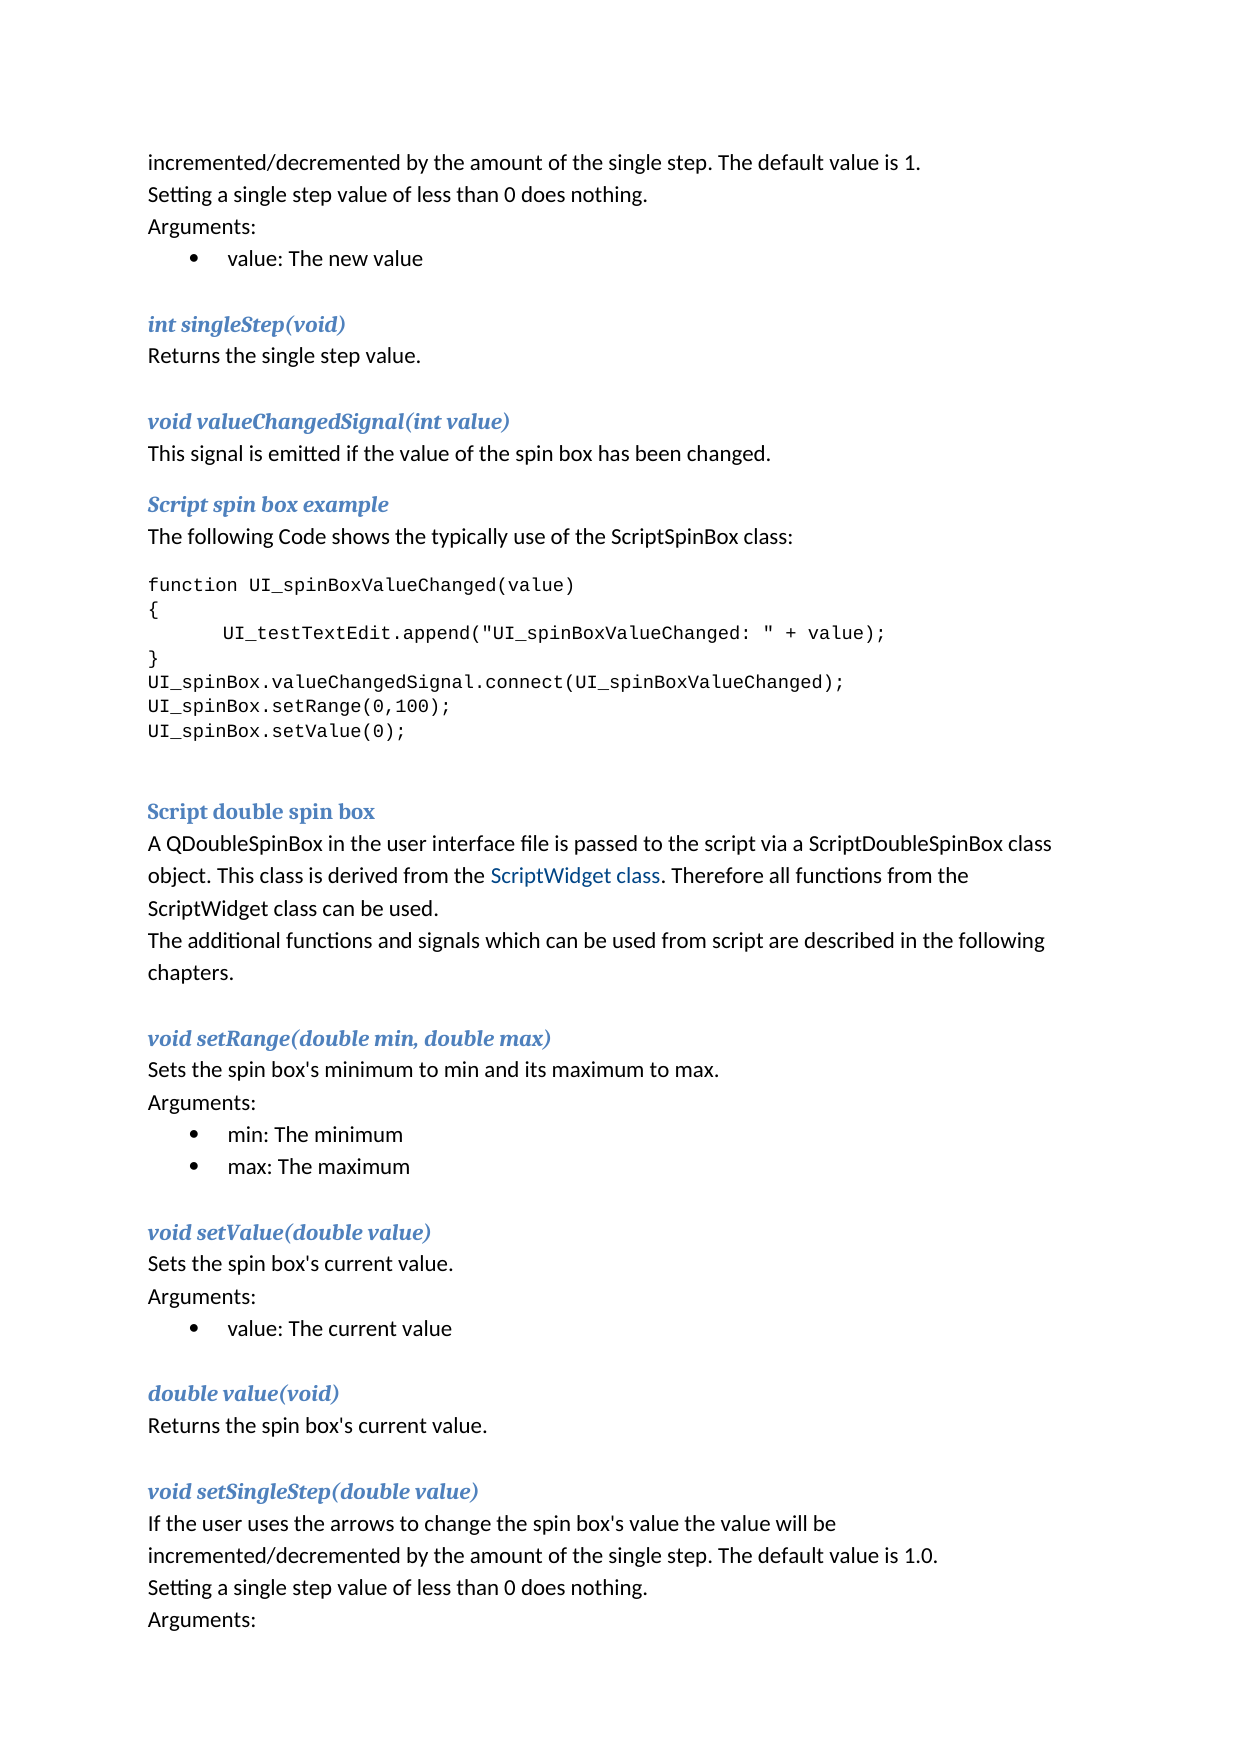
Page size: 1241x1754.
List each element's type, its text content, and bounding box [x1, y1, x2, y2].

text UI_testTextEdit.append("UI_spinBoxValueChanged: " + value); [148, 624, 1093, 645]
text Sets the spin box's current value. [148, 1249, 1093, 1278]
text The additional functions and signals which can be used from script are described in the following chapters. [148, 926, 1093, 986]
text UI_spinBox.setRange(0,100); [148, 697, 1093, 718]
text Arguments: [148, 212, 1093, 240]
text This signal is emitted if the value of the spin box has been changed. [148, 439, 1093, 467]
text The following Code shows the typically use of the ScriptSpinBox class: [148, 522, 1093, 550]
subtitle double value(void) [148, 1381, 1093, 1408]
text Setting a single step value of less than 0 does nothing. [148, 1573, 1093, 1601]
text Setting a single step value of less than 0 does nothing. [148, 180, 1093, 208]
subtitle void setSingleStep(double value) [148, 1479, 1093, 1505]
list max: The maximum [190, 1152, 1093, 1180]
subtitle int singleStep(void) [148, 311, 1093, 338]
subtitle void valueChangedSignal(int value) [148, 409, 1093, 435]
text Sets the spin box's minimum to min and its maximum to max. [148, 1056, 1093, 1083]
subtitle Script spin box example [148, 492, 1093, 518]
text UI_spinBox.setValue(0); [148, 722, 1093, 743]
subtitle void setRange(double min, double max) [148, 1025, 1093, 1052]
list value: The current value [190, 1314, 1093, 1342]
text A QDoubleSpinBox in the user interface file is passed to the script via a ScriptDoubleSpinBox class object. This class is derived from the ScriptWidget class. Therefore all functions from the ScriptWidget class can be used. [148, 829, 1093, 922]
text Arguments: [148, 1606, 1093, 1633]
text Returns the single step value. [148, 342, 1093, 370]
list min: The minimum [190, 1120, 1093, 1148]
text Arguments: [148, 1282, 1093, 1310]
text incremented/decremented by the amount of the single step. The default value is 1. [148, 148, 1093, 176]
text incremented/decremented by the amount of the single step. The default value is 1.0. [148, 1541, 1093, 1569]
text { [148, 600, 1093, 621]
text If the user uses the arrows to change the spin box's value the value will be [148, 1509, 1093, 1537]
text Returns the spin box's current value. [148, 1411, 1093, 1439]
text } [148, 648, 1093, 670]
subtitle Script double spin box [148, 799, 1093, 825]
text function UI_spinBoxValueChanged(value) [148, 575, 1093, 597]
list value: The new value [190, 244, 1093, 272]
text Arguments: [148, 1088, 1093, 1116]
subtitle void setValue(double value) [148, 1219, 1093, 1246]
text UI_spinBox.valueChangedSignal.connect(UI_spinBoxValueChanged); [148, 673, 1093, 694]
